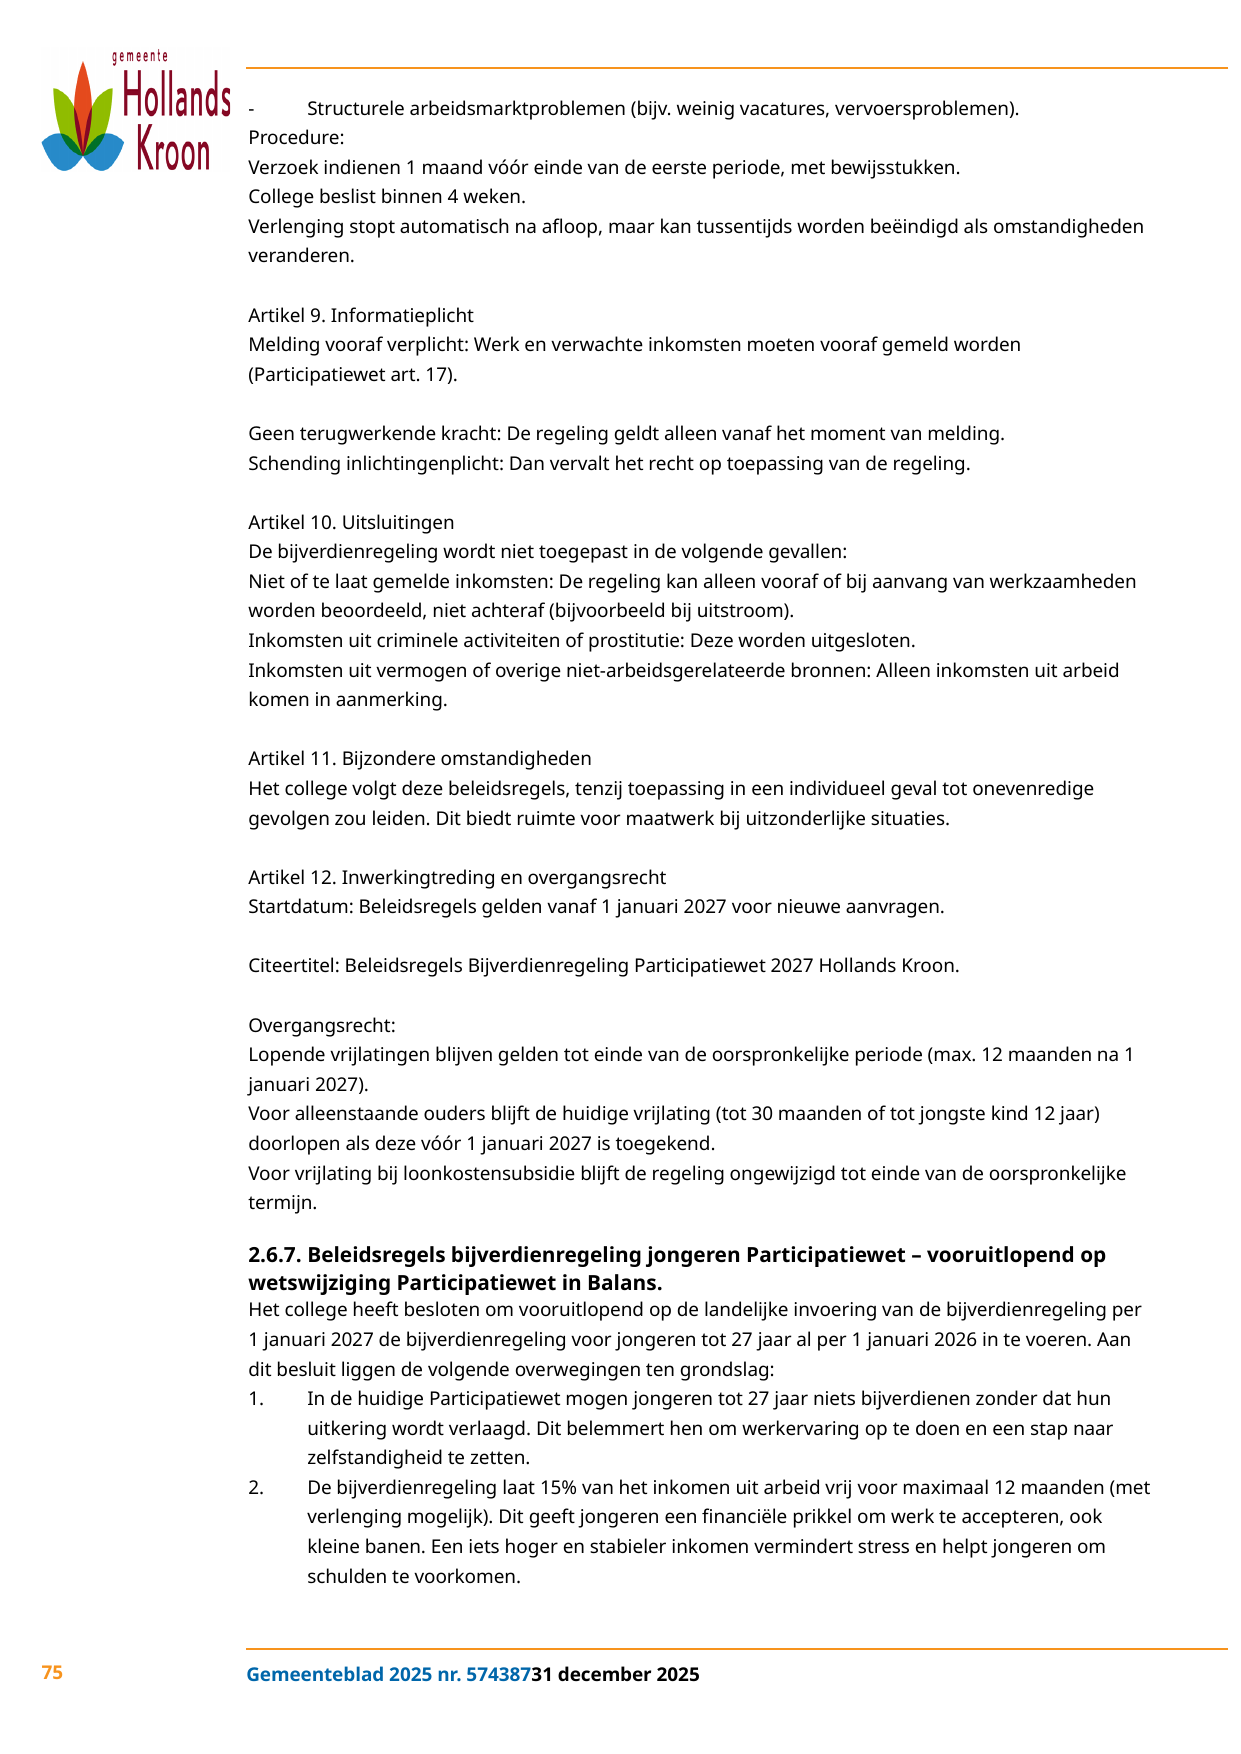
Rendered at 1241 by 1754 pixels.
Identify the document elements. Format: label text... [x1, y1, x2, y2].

text Procedure: [248, 124, 1152, 150]
text Inkomsten uit vermogen of overige niet-arbeidsgerelateerde bronnen: Alleen inkomsten uit arbeid komen in aanmerking. [248, 657, 1152, 712]
text Lopende vrijlatingen blijven gelden tot einde van de oorspronkelijke periode (max. 12 maanden na 1 januari 2027). [248, 1041, 1152, 1097]
text Artikel 12. Inwerkingtreding en overgangsrecht [248, 864, 1152, 890]
text Overgangsrecht: [248, 1012, 1152, 1038]
text Melding vooraf verplicht: Werk en verwachte inkomsten moeten vooraf gemeld worden (Participatiewet art. 17). [248, 331, 1152, 387]
text Verzoek indienen 1 maand vóór einde van de eerste periode, met bewijsstukken. [248, 154, 1152, 180]
text Inkomsten uit criminele activiteiten of prostitutie: Deze worden uitgesloten. [248, 627, 1152, 653]
text De bijverdienregeling wordt niet toegepast in de volgende gevallen: [248, 538, 1152, 564]
text Het college volgt deze beleidsregels, tenzij toepassing in een individueel geval tot onevenredige gevolgen zou leiden. Dit biedt ruimte voor maatwerk bij uitzonderlijke situaties. [248, 775, 1152, 831]
text Voor alleenstaande ouders blijft de huidige vrijlating (tot 30 maanden of tot jongste kind 12 jaar) doorlopen als deze vóór 1 januari 2027 is toegekend. [248, 1101, 1152, 1156]
text Artikel 9. Informatieplicht [248, 302, 1152, 328]
text Niet of te laat gemelde inkomsten: De regeling kan alleen vooraf of bij aanvang van werkzaamheden worden beoordeeld, niet achteraf (bijvoorbeeld bij uitstroom). [248, 568, 1152, 623]
text Geen terugwerkende kracht: De regeling geldt alleen vanaf het moment van melding. [248, 420, 1152, 446]
text Verlenging stopt automatisch na afloop, maar kan tussentijds worden beëindigd als omstandigheden veranderen. [248, 213, 1152, 268]
text Artikel 11. Bijzondere omstandigheden [248, 746, 1152, 771]
text Citeertitel: Beleidsregels Bijverdienregeling Participatiewet 2027 Hollands Kroon. [248, 953, 1152, 978]
text Het college heeft besloten om vooruitlopend op de landelijke invoering van de bijverdienregeling per 1 januari 2027 de bijverdienregeling voor jongeren tot 27 jaar al per 1 januari 2026 in te voeren. Aan dit besluit liggen de volgende overwegingen ten grondslag: [248, 1297, 1152, 1382]
list Structurele arbeidsmarktproblemen (bijv. weinig vacatures, vervoersproblemen). [248, 95, 1152, 121]
picture [41, 47, 231, 172]
text 2.6.7. Beleidsregels bijverdienregeling jongeren Participatiewet – vooruitlopend op wetswijziging Participatiewet in Balans. [248, 1240, 1152, 1297]
list In de huidige Participatiewet mogen jongeren tot 27 jaar niets bijverdienen zonder dat hun uitkering wordt verlaagd. Dit belemmert hen om werkervaring op te doen en een stap naar zelfstandigheid te zetten. [248, 1385, 1152, 1470]
list De bijverdienregeling laat 15% van het inkomen uit arbeid vrij voor maximaal 12 maanden (met verlenging mogelijk). Dit geeft jongeren een financiële prikkel om werk te accepteren, ook kleine banen. Een iets hoger en stabieler inkomen vermindert stress en helpt jongeren om schulden te voorkomen. [248, 1474, 1152, 1589]
text College beslist binnen 4 weken. [248, 183, 1152, 209]
text Schending inlichtingenplicht: Dan vervalt het recht op toepassing van de regeling. [248, 450, 1152, 476]
text Startdatum: Beleidsregels gelden vanaf 1 januari 2027 voor nieuwe aanvragen. [248, 893, 1152, 919]
text Voor vrijlating bij loonkostensubsidie blijft de regeling ongewijzigd tot einde van de oorspronkelijke termijn. [248, 1160, 1152, 1215]
text Artikel 10. Uitsluitingen [248, 509, 1152, 535]
